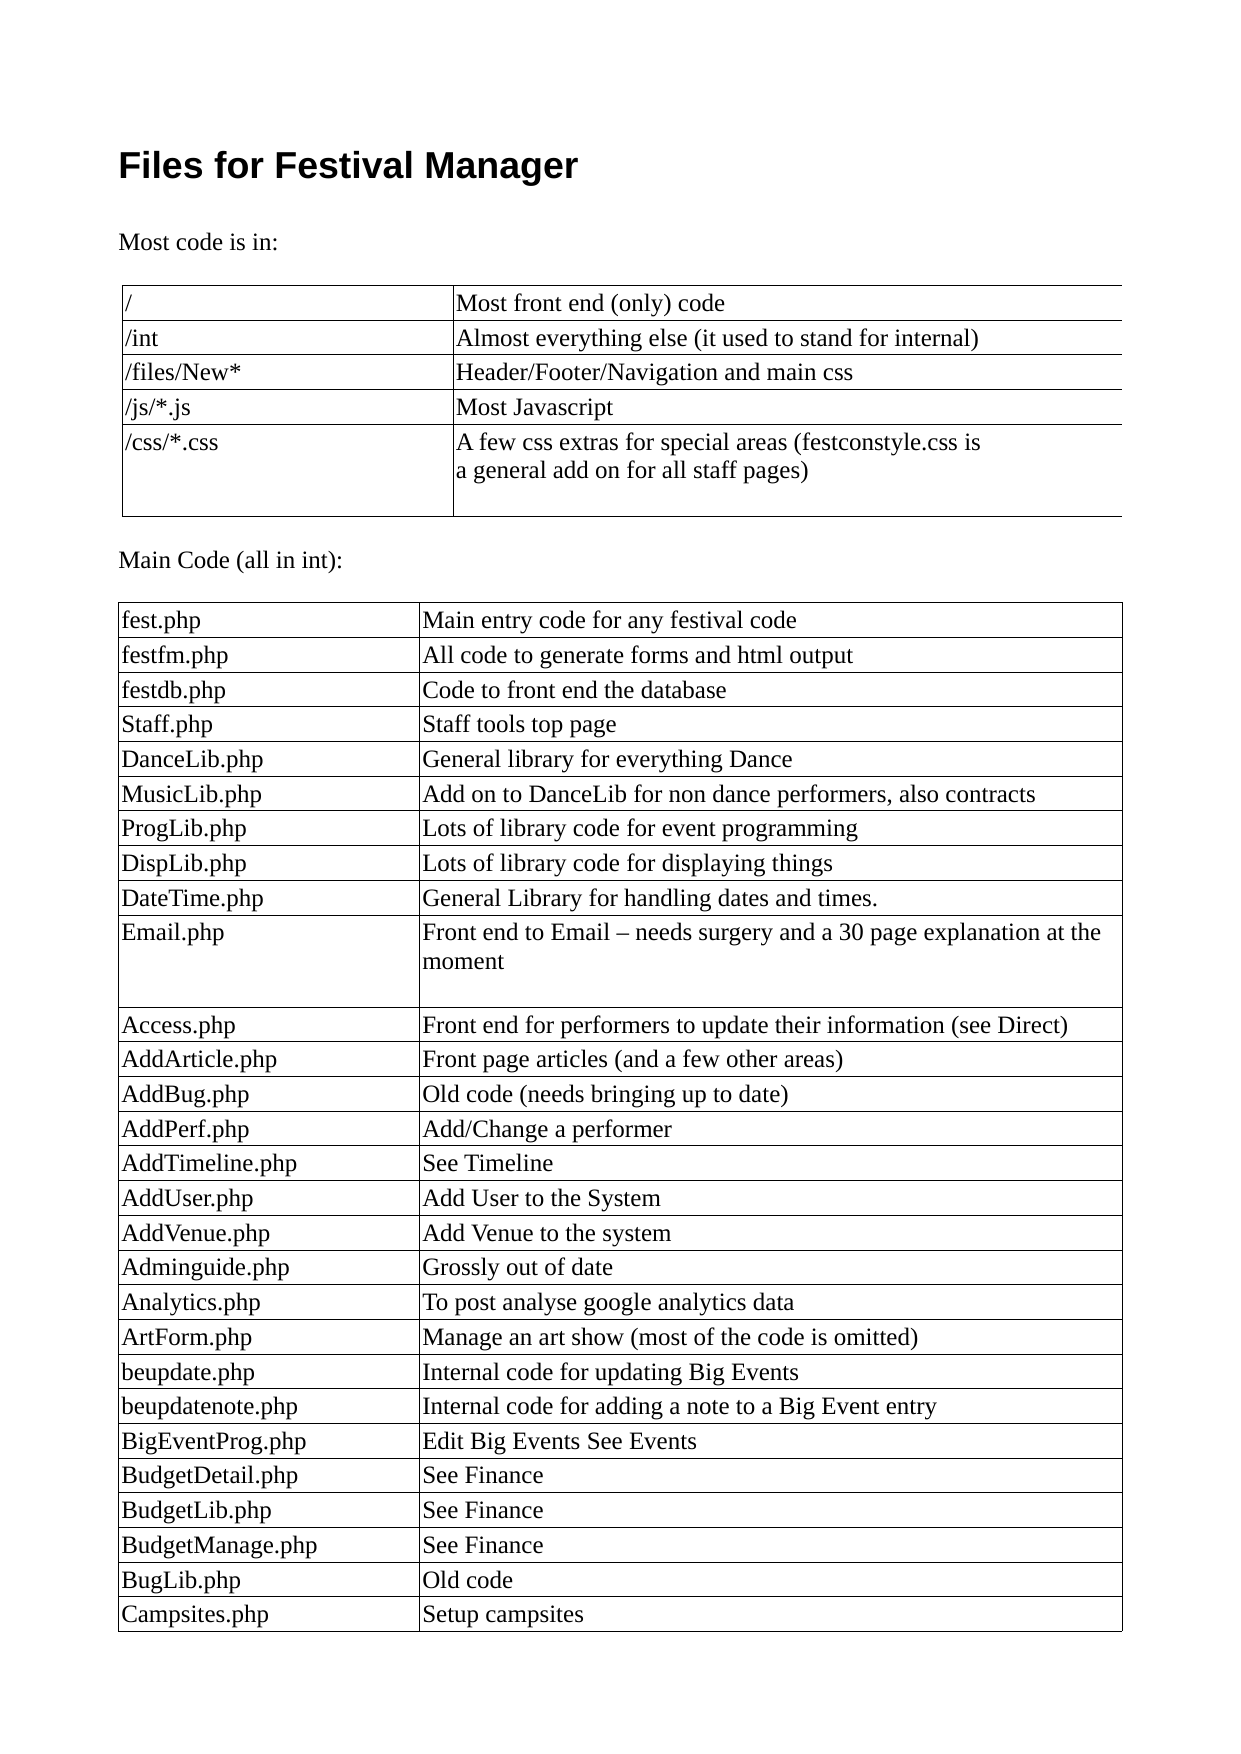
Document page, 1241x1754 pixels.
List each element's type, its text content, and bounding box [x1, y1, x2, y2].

table_cell festfm.php [119, 638, 419, 672]
table_cell Almost everything else (it used to stand for internal) [454, 321, 1122, 354]
table_cell Front end to Email – needs surgery and a 30 page explanation at the moment [420, 916, 1122, 1007]
table_cell /files/New* [123, 355, 453, 389]
table_cell festdb.php [119, 673, 419, 706]
table_cell /css/*.css [123, 425, 453, 516]
text Main Code (all in int): [118, 545, 1122, 573]
table_cell Edit Big Events See Events [420, 1424, 1122, 1458]
table_cell Setup campsites [420, 1597, 1122, 1631]
table_cell Add/Change a performer [420, 1112, 1122, 1145]
table_cell ProgLib.php [119, 811, 419, 845]
table_cell Manage an art show (most of the code is omitted) [420, 1320, 1122, 1353]
table_cell See Finance [420, 1528, 1122, 1562]
table_cell DispLib.php [119, 846, 419, 880]
table_cell AddVenue.php [119, 1216, 419, 1249]
table_cell Lots of library code for event programming [420, 811, 1122, 845]
table_cell See Timeline [420, 1146, 1122, 1180]
table_cell Front end for performers to update their information (see Direct) [420, 1008, 1122, 1041]
table_cell See Finance [420, 1459, 1122, 1492]
table_cell DateTime.php [119, 881, 419, 914]
table_cell Header/Footer/Navigation and main css [454, 355, 1122, 389]
table_cell Add Venue to the system [420, 1216, 1122, 1249]
table_cell Grossly out of date [420, 1251, 1122, 1284]
table_cell Staff tools top page [420, 707, 1122, 741]
table_header / [123, 286, 453, 320]
table_cell AddBug.php [119, 1077, 419, 1111]
table_cell BudgetLib.php [119, 1493, 419, 1527]
table_cell General Library for handling dates and times. [420, 881, 1122, 914]
table_cell beupdate.php [119, 1355, 419, 1388]
table_cell Add on to DanceLib for non dance performers, also contracts [420, 777, 1122, 810]
table_cell Front page articles (and a few other areas) [420, 1042, 1122, 1076]
table_cell Old code (needs bringing up to date) [420, 1077, 1122, 1111]
subtitle Files for Festival Manager [118, 143, 1122, 186]
table_cell beupdatenote.php [119, 1389, 419, 1423]
table_cell A few css extras for special areas (festconstyle.css is a general add on for all staff pages) [454, 425, 1122, 516]
table_cell Access.php [119, 1008, 419, 1041]
table_cell Code to front end the database [420, 673, 1122, 706]
table_cell Internal code for updating Big Events [420, 1355, 1122, 1388]
table_cell Email.php [119, 916, 419, 1007]
table_cell Lots of library code for displaying things [420, 846, 1122, 880]
table_cell Adminguide.php [119, 1251, 419, 1284]
table_cell Most Javascript [454, 390, 1122, 424]
table_cell Staff.php [119, 707, 419, 741]
table_header fest.php [119, 603, 419, 637]
text Most code is in: [118, 227, 1122, 256]
table_header Most front end (only) code [454, 286, 1122, 320]
table_cell Campsites.php [119, 1597, 419, 1631]
table_header Main entry code for any festival code [420, 603, 1122, 637]
table_cell Old code [420, 1563, 1122, 1596]
table_cell /js/*.js [123, 390, 453, 424]
table_cell BugLib.php [119, 1563, 419, 1596]
table_cell BudgetDetail.php [119, 1459, 419, 1492]
table_cell See Finance [420, 1493, 1122, 1527]
table_cell ArtForm.php [119, 1320, 419, 1353]
table_cell MusicLib.php [119, 777, 419, 810]
table_cell All code to generate forms and html output [420, 638, 1122, 672]
table_cell Add User to the System [420, 1181, 1122, 1215]
table_cell AddUser.php [119, 1181, 419, 1215]
table_cell /int [123, 321, 453, 354]
table_cell AddTimeline.php [119, 1146, 419, 1180]
table_cell To post analyse google analytics data [420, 1285, 1122, 1319]
table_cell General library for everything Dance [420, 742, 1122, 776]
table_cell BigEventProg.php [119, 1424, 419, 1458]
table_cell AddArticle.php [119, 1042, 419, 1076]
table_cell Internal code for adding a note to a Big Event entry [420, 1389, 1122, 1423]
table_cell BudgetManage.php [119, 1528, 419, 1562]
table_cell AddPerf.php [119, 1112, 419, 1145]
table_cell DanceLib.php [119, 742, 419, 776]
table_cell Analytics.php [119, 1285, 419, 1319]
